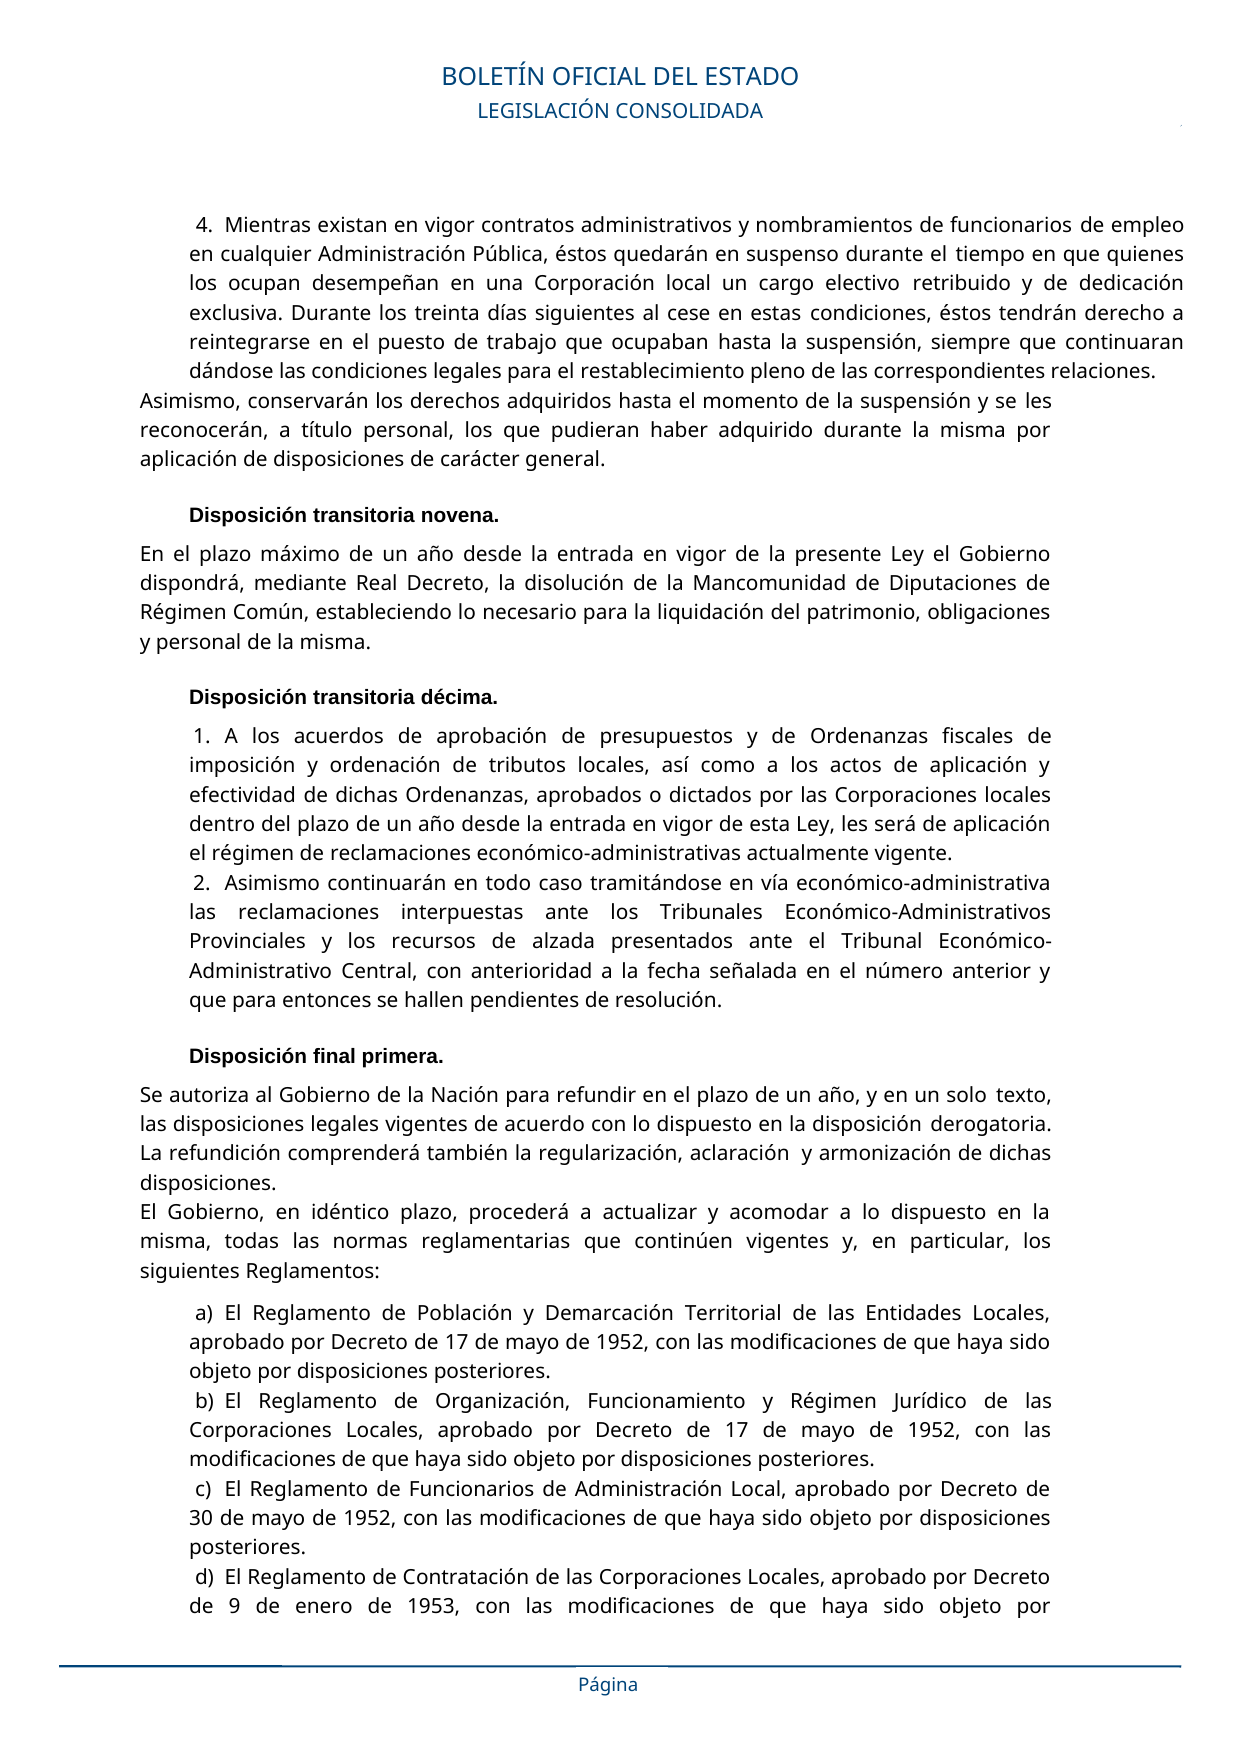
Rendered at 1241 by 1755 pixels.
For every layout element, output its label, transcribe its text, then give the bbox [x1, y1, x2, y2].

text Se autoriza al Gobierno de la Nación para refundir en el plazo de un año, y en un solo texto, las disposiciones legales vigentes de acuerdo con lo dispuesto en la disposición derogatoria. La refundición comprenderá también la regularización, aclaración y armonización de dichas disposiciones. [139, 1080, 1052, 1196]
list A los acuerdos de aprobación de presupuestos y de Ordenanzas fiscales de imposición y ordenación de tributos locales, así como a los actos de aplicación y efectividad de dichas Ordenanzas, aprobados o dictados por las Corporaciones locales dentro del plazo de un año desde la entrada en vigor de esta Ley, les será de aplicación el régimen de reclamaciones económico-administrativas actualmente vigente. [157, 721, 1052, 867]
subtitle Disposición transitoria novena. [189, 503, 1184, 527]
text En el plazo máximo de un año desde la entrada en vigor de la presente Ley el Gobierno dispondrá, mediante Real Decreto, la disolución de la Mancomunidad de Diputaciones de Régimen Común, estableciendo lo necesario para la liquidación del patrimonio, obligaciones y personal de la misma. [139, 539, 1052, 655]
text El Gobierno, en idéntico plazo, procederá a actualizar y acomodar a lo dispuesto en la misma, todas las normas reglamentarias que continúen vigentes y, en particular, los siguientes Reglamentos: [139, 1197, 1052, 1284]
list El Reglamento de Funcionarios de Administración Local, aprobado por Decreto de 30 de mayo de 1952, con las modificaciones de que haya sido objeto por disposiciones posteriores. [159, 1474, 1052, 1561]
subtitle Disposición transitoria décima. [189, 685, 1184, 709]
subtitle Disposición final primera. [189, 1043, 1184, 1067]
list Asimismo continuarán en todo caso tramitándose en vía económico-administrativa las reclamaciones interpuestas ante los Tribunales Económico-Administrativos Provinciales y los recursos de alzada presentados ante el Tribunal Económico-Administrativo Central, con anterioridad a la fecha señalada en el número anterior y que para entonces se hallen pendientes de resolución. [157, 868, 1052, 1014]
list El Reglamento de Contratación de las Corporaciones Locales, aprobado por Decreto de 9 de enero de 1953, con las modificaciones de que haya sido objeto por [159, 1562, 1052, 1620]
text Asimismo, conservarán los derechos adquiridos hasta el momento de la suspensión y se les reconocerán, a título personal, los que pudieran haber adquirido durante la misma por aplicación de disposiciones de carácter general. [139, 386, 1052, 473]
list El Reglamento de Organización, Funcionamiento y Régimen Jurídico de las Corporaciones Locales, aprobado por Decreto de 17 de mayo de 1952, con las modificaciones de que haya sido objeto por disposiciones posteriores. [159, 1386, 1052, 1473]
list Mientras existan en vigor contratos administrativos y nombramientos de funcionarios de empleo en cualquier Administración Pública, éstos quedarán en suspenso durante el tiempo en que quienes los ocupan desempeñan en una Corporación local un cargo electivo retribuido y de dedicación exclusiva. Durante los treinta días siguientes al cese en estas condiciones, éstos tendrán derecho a reintegrarse en el puesto de trabajo que ocupaban hasta la suspensión, siempre que continuaran dándose las condiciones legales para el restablecimiento pleno de las correspondientes relaciones. [160, 210, 1184, 384]
list El Reglamento de Población y Demarcación Territorial de las Entidades Locales, aprobado por Decreto de 17 de mayo de 1952, con las modificaciones de que haya sido objeto por disposiciones posteriores. [159, 1298, 1052, 1385]
